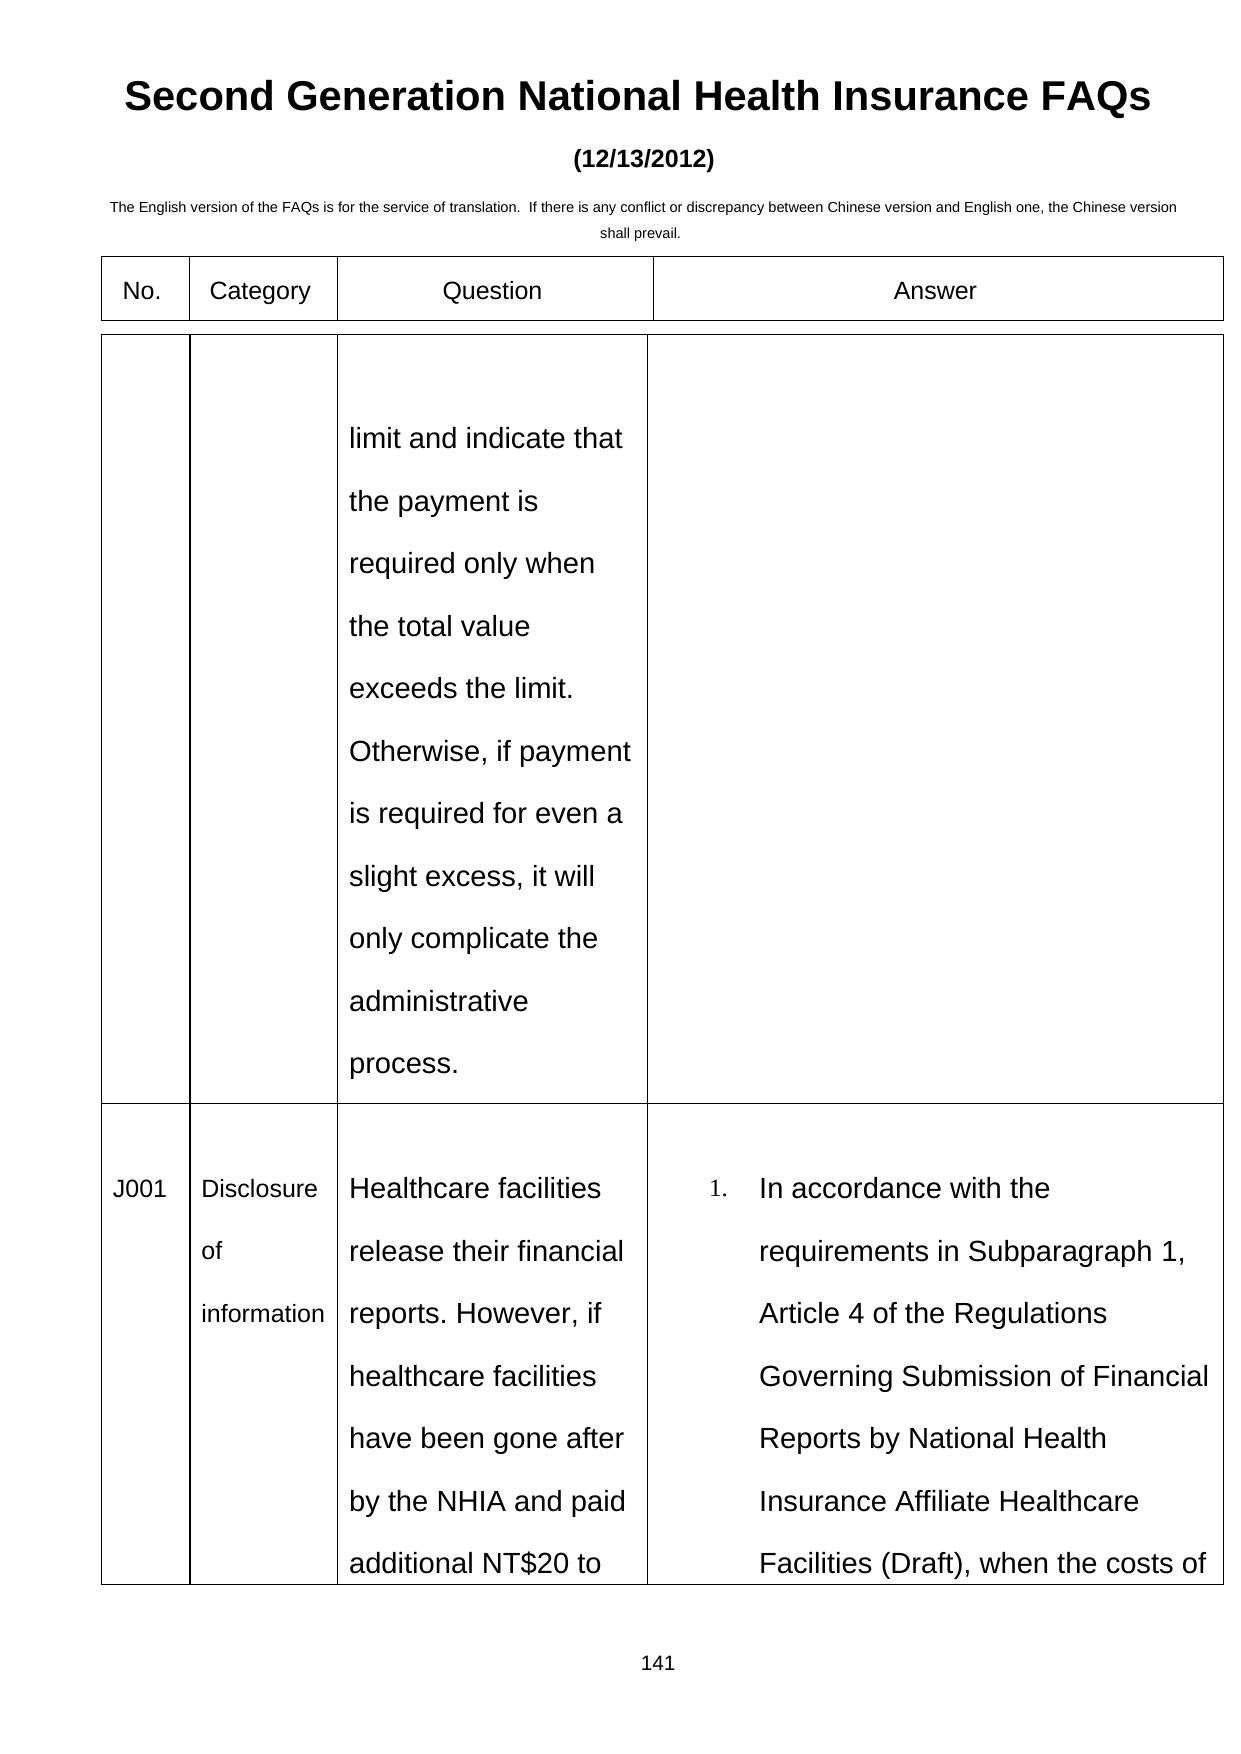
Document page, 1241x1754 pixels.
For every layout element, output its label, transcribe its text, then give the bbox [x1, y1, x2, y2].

table_cell Disclosure of information [191, 1104, 337, 1584]
table_cell In accordance with the requirements in Subparagraph 1, Article 4 of the Regulations Governing Submission of Financial Reports by National Health Insurance Affiliate Healthcare Facilities (Draft), when the costs of [648, 1104, 1223, 1584]
table_cell [102, 335, 189, 1102]
table_cell J001 [102, 1104, 189, 1584]
table_cell Healthcare facilities release their financial reports. However, if healthcare facilities have been gone after by the NHIA and paid additional NT$20 to [338, 1104, 647, 1584]
table_cell limit and indicate that the payment is required only when the total value exceeds the limit. Otherwise, if payment is required for even a slight excess, it will only complicate the administrative process. [338, 335, 647, 1102]
table_cell [648, 335, 1223, 1102]
table_cell [191, 335, 337, 1102]
